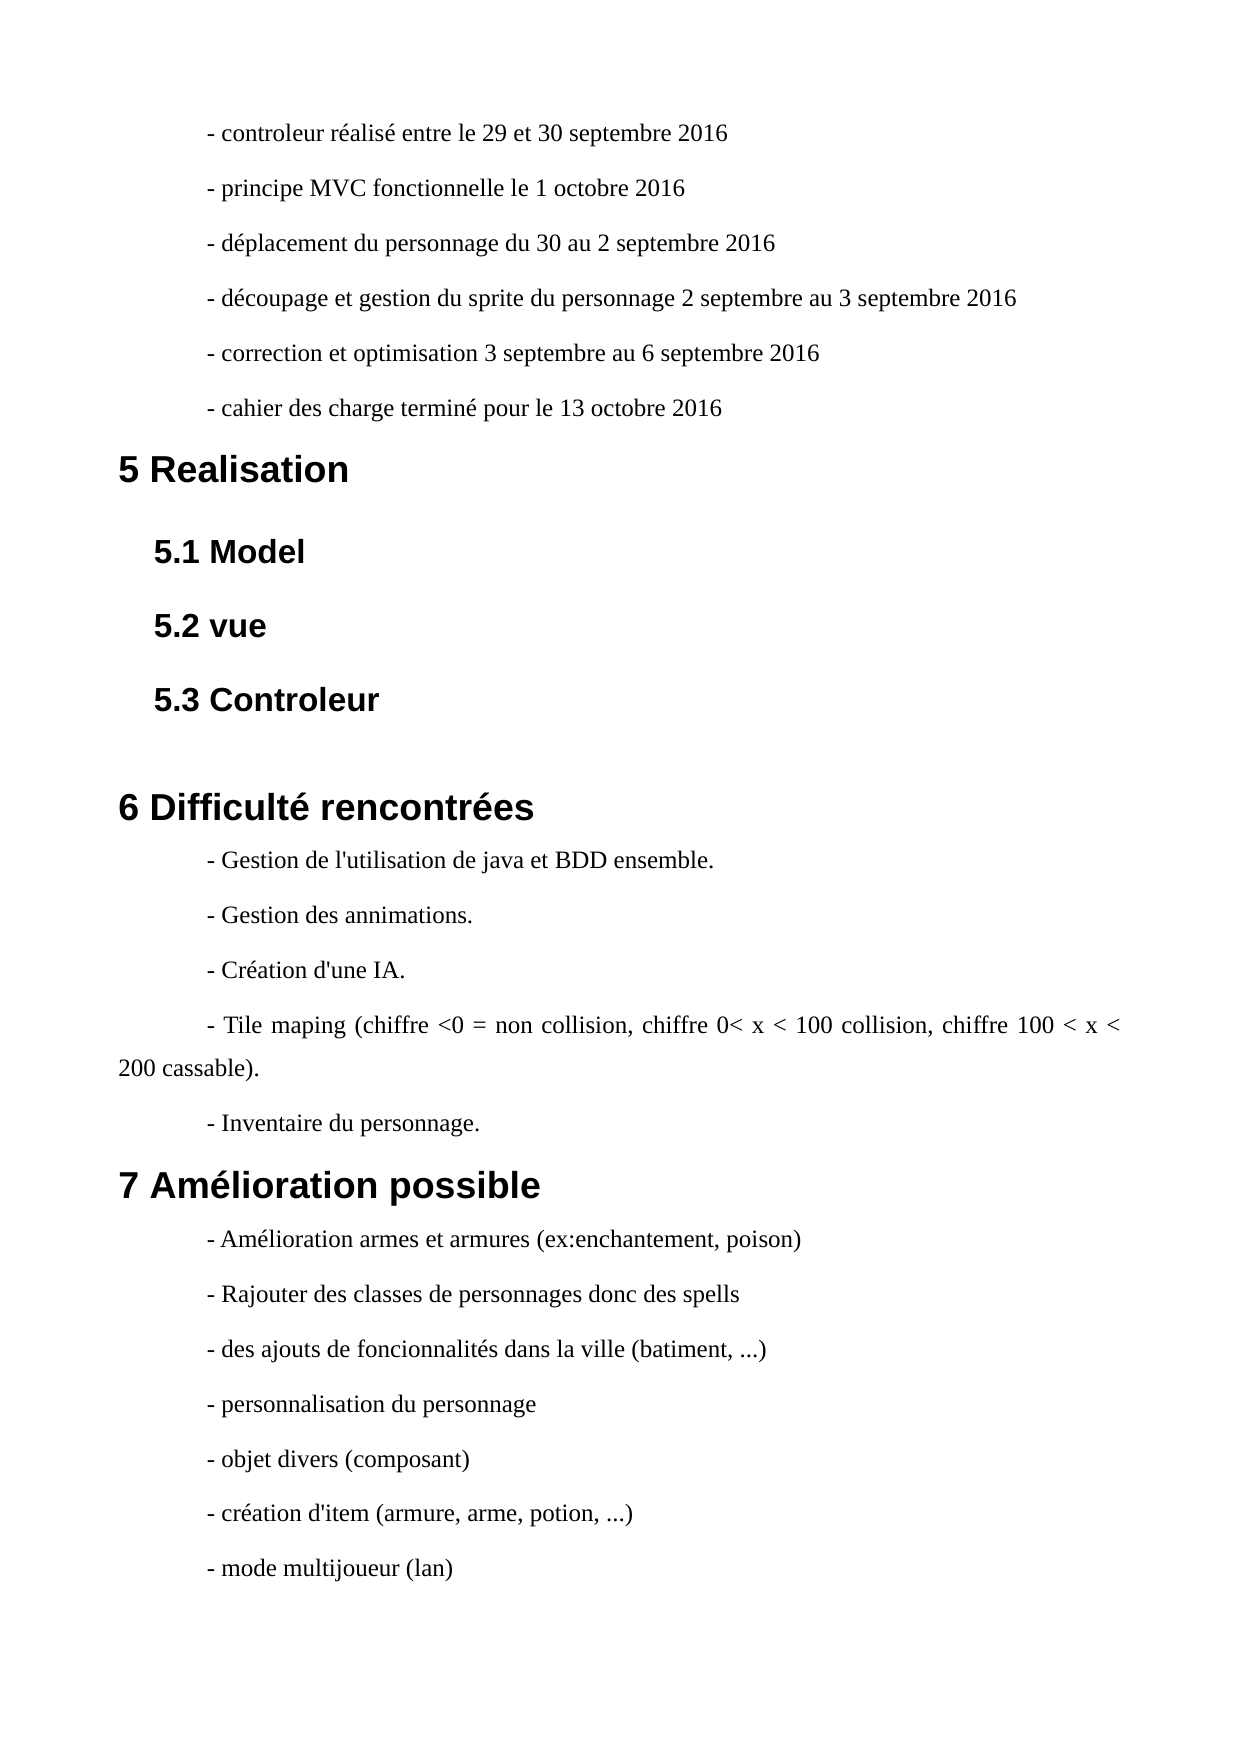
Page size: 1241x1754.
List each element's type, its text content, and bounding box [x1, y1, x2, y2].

text - des ajouts de foncionnalités dans la ville (batiment, ...) [118, 1334, 1122, 1363]
subtitle Realisation [118, 447, 1122, 491]
subtitle vue [153, 606, 1104, 644]
subtitle Amélioration possible [118, 1163, 1122, 1206]
text - principe MVC fonctionnelle le 1 octobre 2016 [118, 173, 1122, 202]
text - controleur réalisé entre le 29 et 30 septembre 2016 [118, 118, 1122, 147]
text - mode multijoueur (lan) [118, 1553, 1122, 1582]
text - personnalisation du personnage [118, 1389, 1122, 1417]
text - Amélioration armes et armures (ex:enchantement, poison) [118, 1224, 1122, 1253]
text - Gestion des annimations. [118, 901, 1122, 929]
text - Inventaire du personnage. [118, 1108, 1122, 1137]
text - Gestion de l'utilisation de java et BDD ensemble. [118, 846, 1122, 874]
text - création d'item (armure, arme, potion, ...) [118, 1498, 1122, 1527]
text - correction et optimisation 3 septembre au 6 septembre 2016 [118, 338, 1122, 366]
text - découpage et gestion du sprite du personnage 2 septembre au 3 septembre 2016 [118, 283, 1122, 312]
text - Création d'une IA. [118, 955, 1122, 984]
text - Tile maping (chiffre <0 = non collision, chiffre 0< x < 100 collision, chiffre 100 < x < 200 cassable). [118, 1010, 1122, 1082]
subtitle Controleur [153, 680, 1104, 718]
subtitle Difficulté rencontrées [118, 785, 1122, 828]
subtitle Model [153, 532, 1104, 570]
text - Rajouter des classes de personnages donc des spells [118, 1279, 1122, 1308]
text - déplacement du personnage du 30 au 2 septembre 2016 [118, 228, 1122, 257]
text - cahier des charge terminé pour le 13 octobre 2016 [118, 393, 1122, 421]
text - objet divers (composant) [118, 1444, 1122, 1472]
